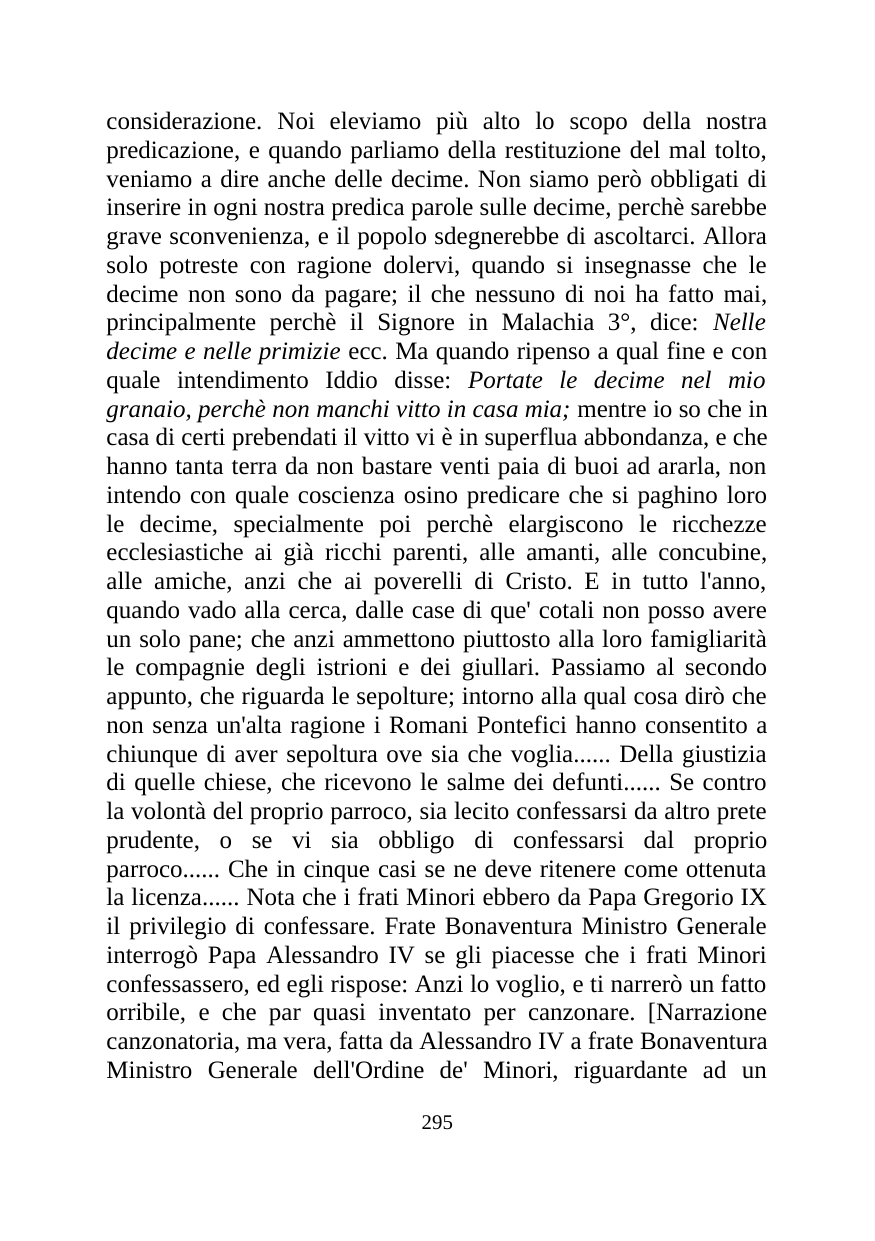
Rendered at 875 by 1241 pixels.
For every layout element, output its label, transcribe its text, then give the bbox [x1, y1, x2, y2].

text considerazione. Noi eleviamo più alto lo scopo della nostra predicazione, e quando parliamo della restituzione del mal tolto, veniamo a dire anche delle decime. Non siamo però obbligati di inserire in ogni nostra predica parole sulle decime, perchè sarebbe grave sconvenienza, e il popolo sdegnerebbe di ascoltarci. Allora solo potreste con ragione dolervi, quando si insegnasse che le decime non sono da pagare; il che nessuno di noi ha fatto mai, principalmente perchè il Signore in Malachia 3°, dice: Nelle decime e nelle primizie ecc. Ma quando ripenso a qual fine e con quale intendimento Iddio disse: Portate le decime nel mio granaio, perchè non manchi vitto in casa mia; mentre io so che in casa di certi prebendati il vitto vi è in superflua abbondanza, e che hanno tanta terra da non bastare venti paia di buoi ad ararla, non intendo con quale coscienza osino predicare che si paghino loro le decime, specialmente poi perchè elargiscono le ricchezze ecclesiastiche ai già ricchi parenti, alle amanti, alle concubine, alle amiche, anzi che ai poverelli di Cristo. E in tutto l'anno, quando vado alla cerca, dalle case di que' cotali non posso avere un solo pane; che anzi ammettono piuttosto alla loro famigliarità le compagnie degli istrioni e dei giullari. Passiamo al secondo appunto, che riguarda le sepolture; intorno alla qual cosa dirò che non senza un'alta ragione i Romani Pontefici hanno consentito a chiunque di aver sepoltura ove sia che voglia...... Della giustizia di quelle chiese, che ricevono le salme dei defunti...... Se contro la volontà del proprio parroco, sia lecito confessarsi da altro prete prudente, o se vi sia obbligo di confessarsi dal proprio parroco...... Che in cinque casi se ne deve ritenere come ottenuta la licenza...... Nota che i frati Minori ebbero da Papa Gregorio IX il privilegio di confessare. Frate Bonaventura Ministro Generale interrogò Papa Alessandro IV se gli piacesse che i frati Minori confessassero, ed egli rispose: Anzi lo voglio, e ti narrerò un fatto orribile, e che par quasi inventato per canzonare. [Narrazione canzonatoria, ma vera, fatta da Alessandro IV a frate Bonaventura Ministro Generale dell'Ordine de' Minori, riguardante ad un [106, 106, 768, 1084]
